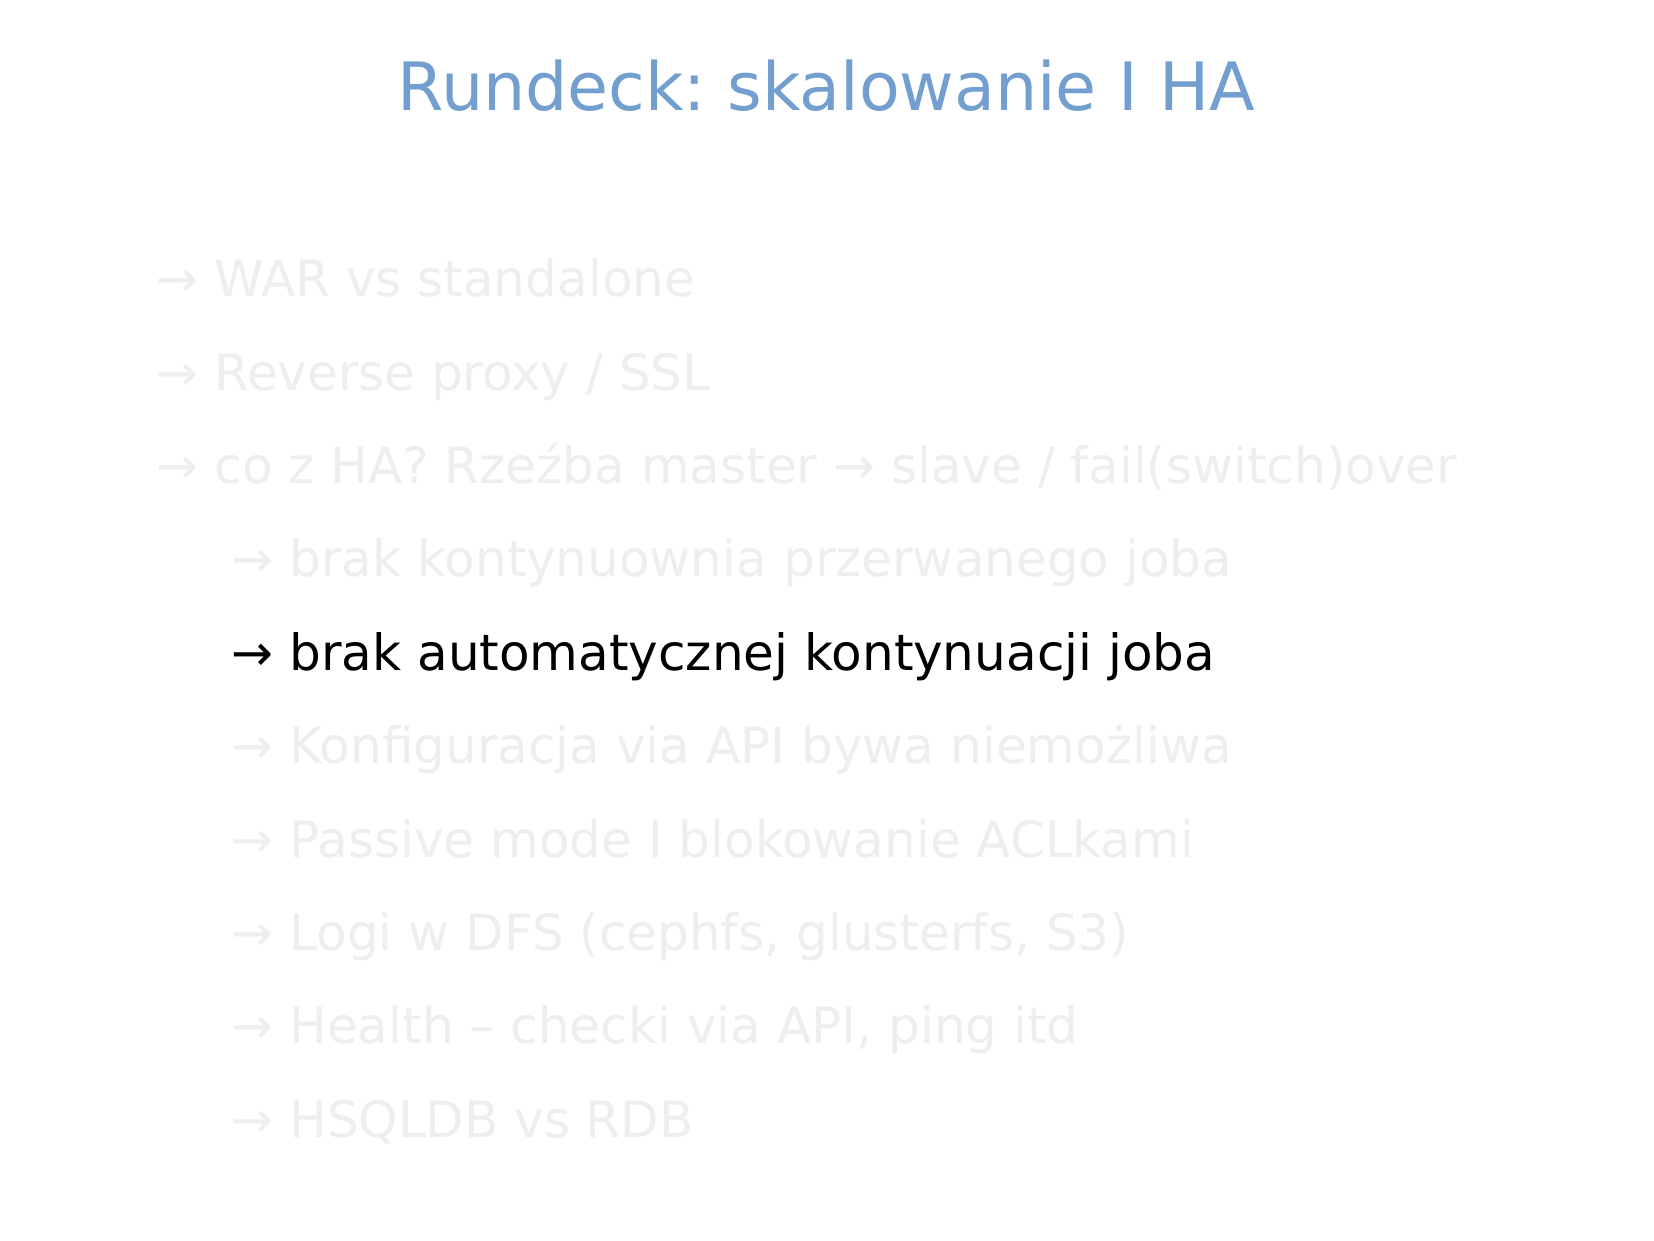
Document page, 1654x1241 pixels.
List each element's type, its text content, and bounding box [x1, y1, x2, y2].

text_box → WAR vs standalone → Reverse proxy / SSL → co z HA? Rzeźba master → slave / fail(switch)over → brak kontynuownia przerwanego joba → brak automatycznej kontynuacji joba → Konfiguracja via API bywa niemożliwa → Passive mode I blokowanie ACLkami → Logi w DFS (cephfs, glusterfs, S3) → Health – checki via API, ping itd → HSQLDB vs RDB [141, 213, 1512, 1128]
text_box Rundeck: skalowanie I HA [382, 41, 1271, 134]
